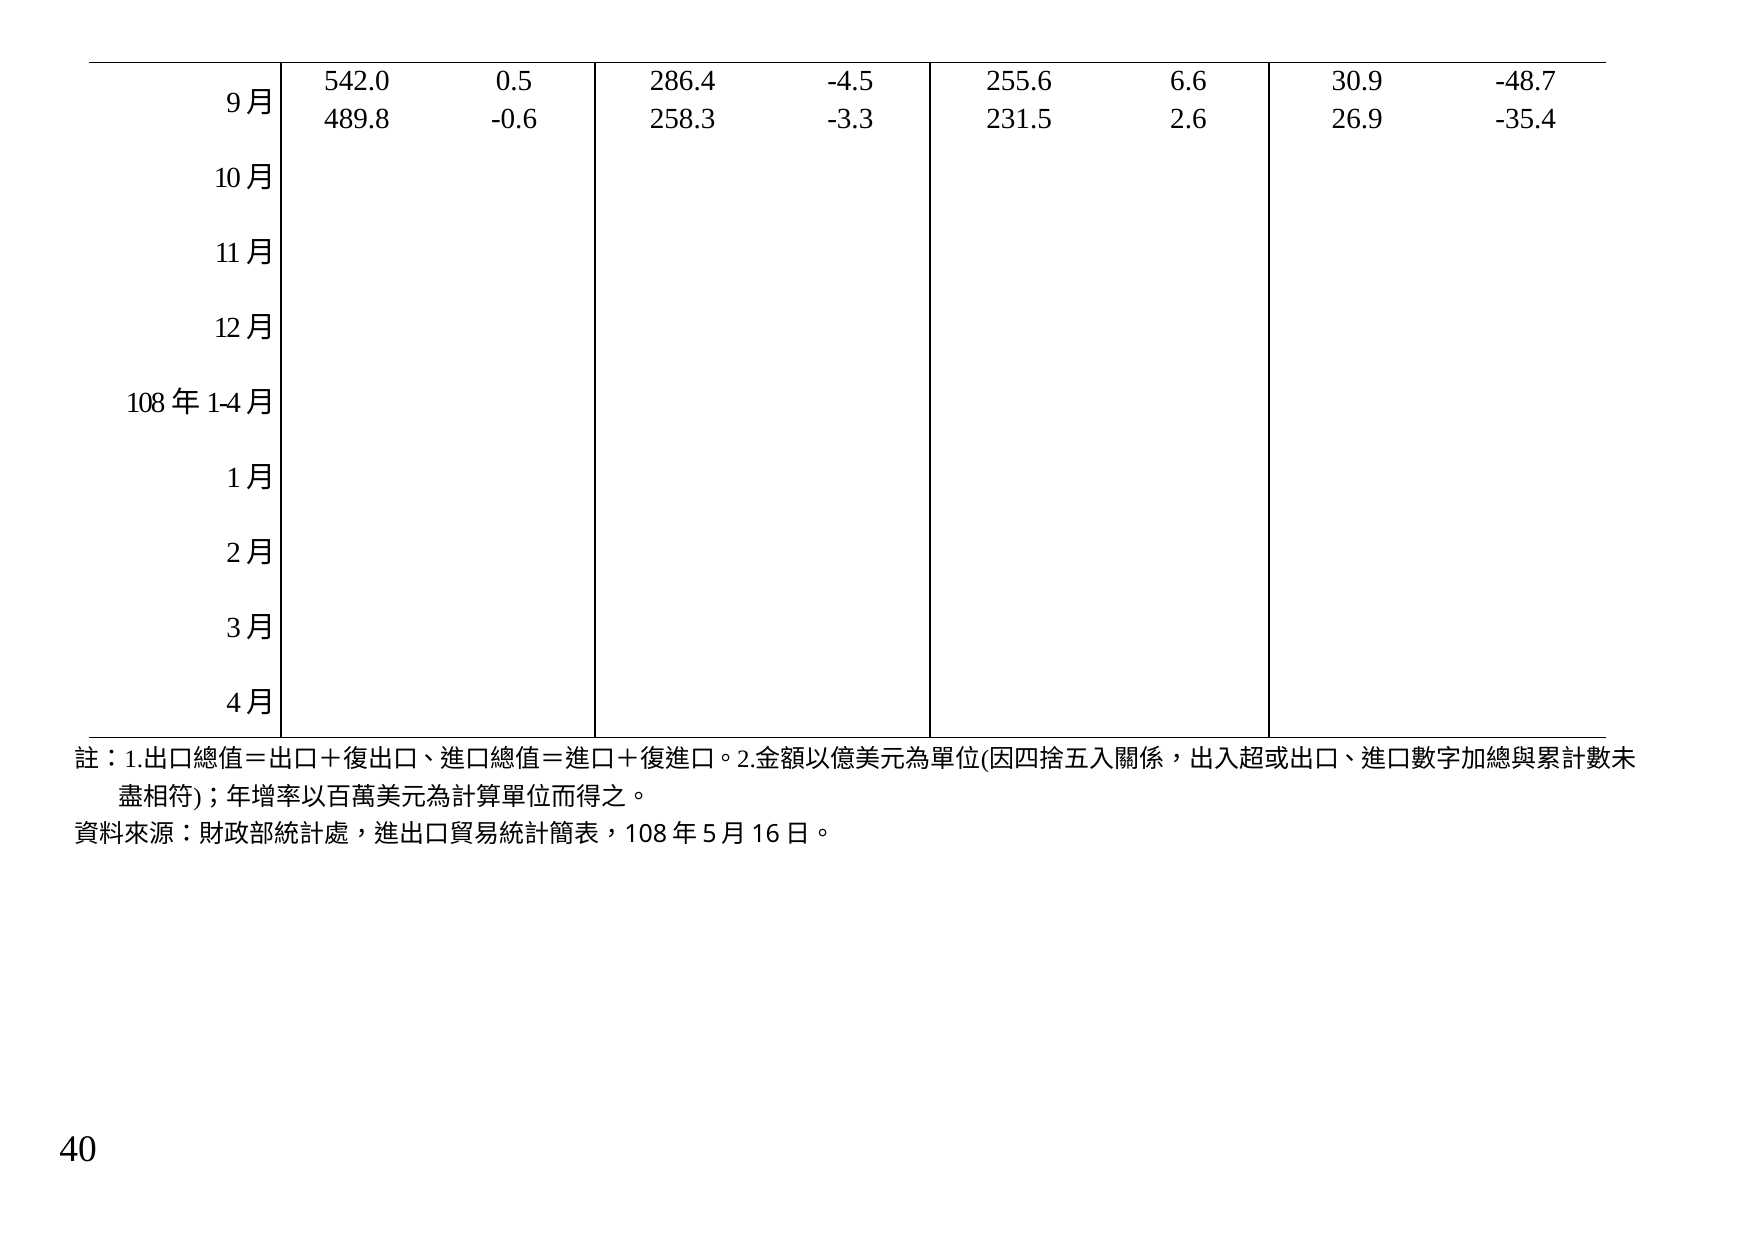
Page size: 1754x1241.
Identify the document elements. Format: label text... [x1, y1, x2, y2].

table_cell -48.7 -35.4 [1438, 63, 1606, 737]
table_cell 30.9 26.9 [1270, 63, 1438, 737]
text 資料來源：財政部統計處，進出口貿易統計簡表，108年5月16日。 [74, 813, 1636, 851]
table_cell 9月 10月 11月 12月 108年1-4月 1月 2月 3月 4月 [89, 63, 280, 737]
table_cell 542.0 489.8 [282, 63, 426, 737]
table_cell 0.5 -0.6 [426, 63, 594, 737]
text 註：1.出口總值＝出口＋復出口、進口總值＝進口＋復進口。2.金額以億美元為單位(因四捨五入關係，出入超或出口、進口數字加總與累計數未盡相符)；年增率以百萬美元為計算單位而得之。 [74, 738, 1636, 813]
table_cell 6.6 2.6 [1100, 63, 1268, 737]
table_cell -4.5 -3.3 [763, 63, 929, 737]
table_cell 255.6 231.5 [931, 63, 1100, 737]
table_cell 286.4 258.3 [596, 63, 763, 737]
